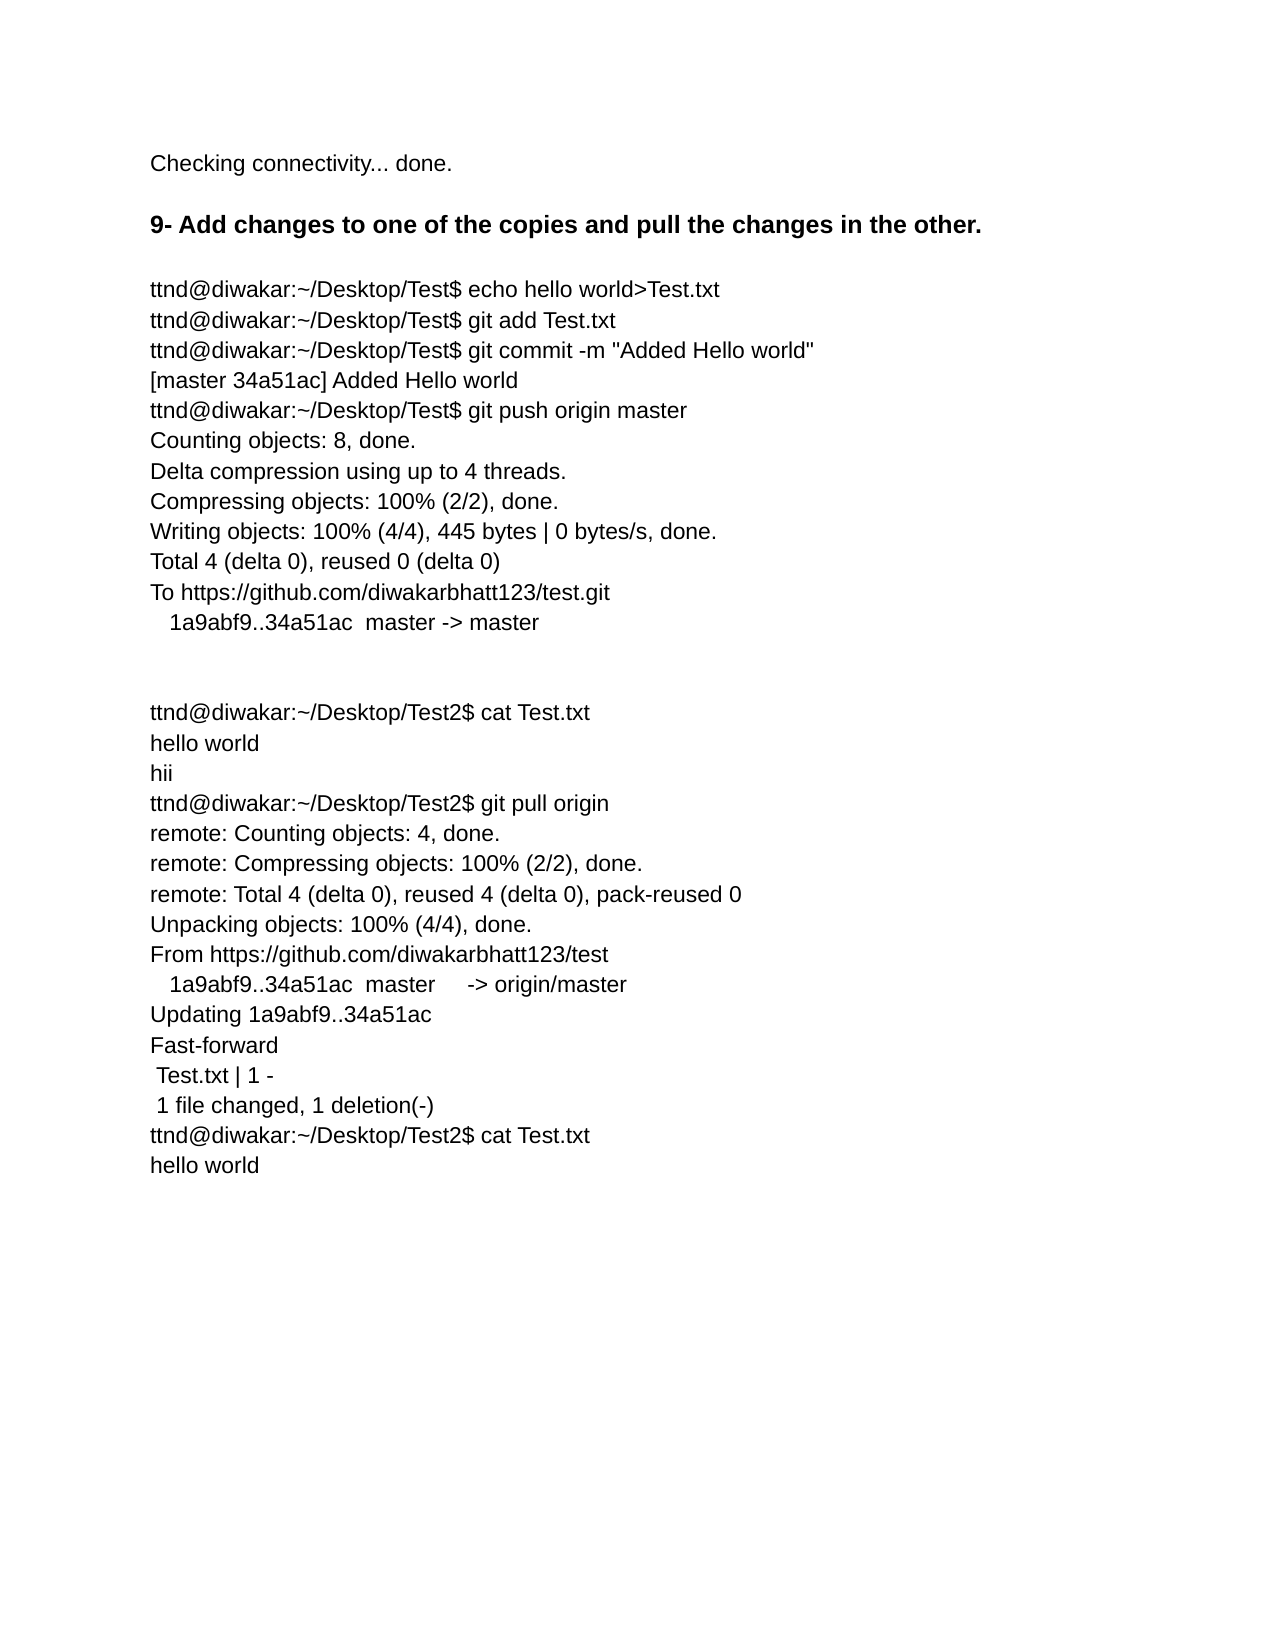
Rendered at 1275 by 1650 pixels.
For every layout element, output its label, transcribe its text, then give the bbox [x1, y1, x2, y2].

text ttnd@diwakar:~/Desktop/Test$ git push origin master [150, 397, 1125, 424]
text Checking connectivity... done. [150, 150, 1125, 176]
text Unpacking objects: 100% (4/4), done. [150, 911, 1125, 937]
text Counting objects: 8, done. [150, 427, 1125, 454]
text To https://github.com/diwakarbhatt123/test.git [150, 578, 1125, 605]
text ttnd@diwakar:~/Desktop/Test$ git commit -m "Added Hello world" [150, 337, 1125, 363]
text ttnd@diwakar:~/Desktop/Test2$ cat Test.txt [150, 699, 1125, 726]
text Compressing objects: 100% (2/2), done. [150, 488, 1125, 514]
text 1 file changed, 1 deletion(-) [150, 1092, 1125, 1118]
text 1a9abf9..34a51ac master -> master [150, 609, 1125, 635]
text remote: Total 4 (delta 0), reused 4 (delta 0), pack-reused 0 [150, 881, 1125, 907]
text [master 34a51ac] Added Hello world [150, 367, 1125, 393]
text ttnd@diwakar:~/Desktop/Test$ echo hello world>Test.txt [150, 276, 1125, 303]
text hello world [150, 1152, 1125, 1179]
text 9- Add changes to one of the copies and pull the changes in the other. [150, 210, 1125, 239]
text Test.txt | 1 - [150, 1062, 1125, 1088]
text remote: Counting objects: 4, done. [150, 820, 1125, 847]
text Updating 1a9abf9..34a51ac [150, 1001, 1125, 1028]
text ttnd@diwakar:~/Desktop/Test2$ git pull origin [150, 790, 1125, 816]
text Delta compression using up to 4 threads. [150, 458, 1125, 484]
text remote: Compressing objects: 100% (2/2), done. [150, 850, 1125, 877]
text hii [150, 760, 1125, 786]
text 1a9abf9..34a51ac master -> origin/master [150, 971, 1125, 998]
text hello world [150, 729, 1125, 756]
text ttnd@diwakar:~/Desktop/Test$ git add Test.txt [150, 307, 1125, 333]
text ttnd@diwakar:~/Desktop/Test2$ cat Test.txt [150, 1122, 1125, 1149]
text Fast-forward [150, 1032, 1125, 1058]
text Writing objects: 100% (4/4), 445 bytes | 0 bytes/s, done. [150, 518, 1125, 544]
text Total 4 (delta 0), reused 0 (delta 0) [150, 548, 1125, 575]
text From https://github.com/diwakarbhatt123/test [150, 941, 1125, 967]
